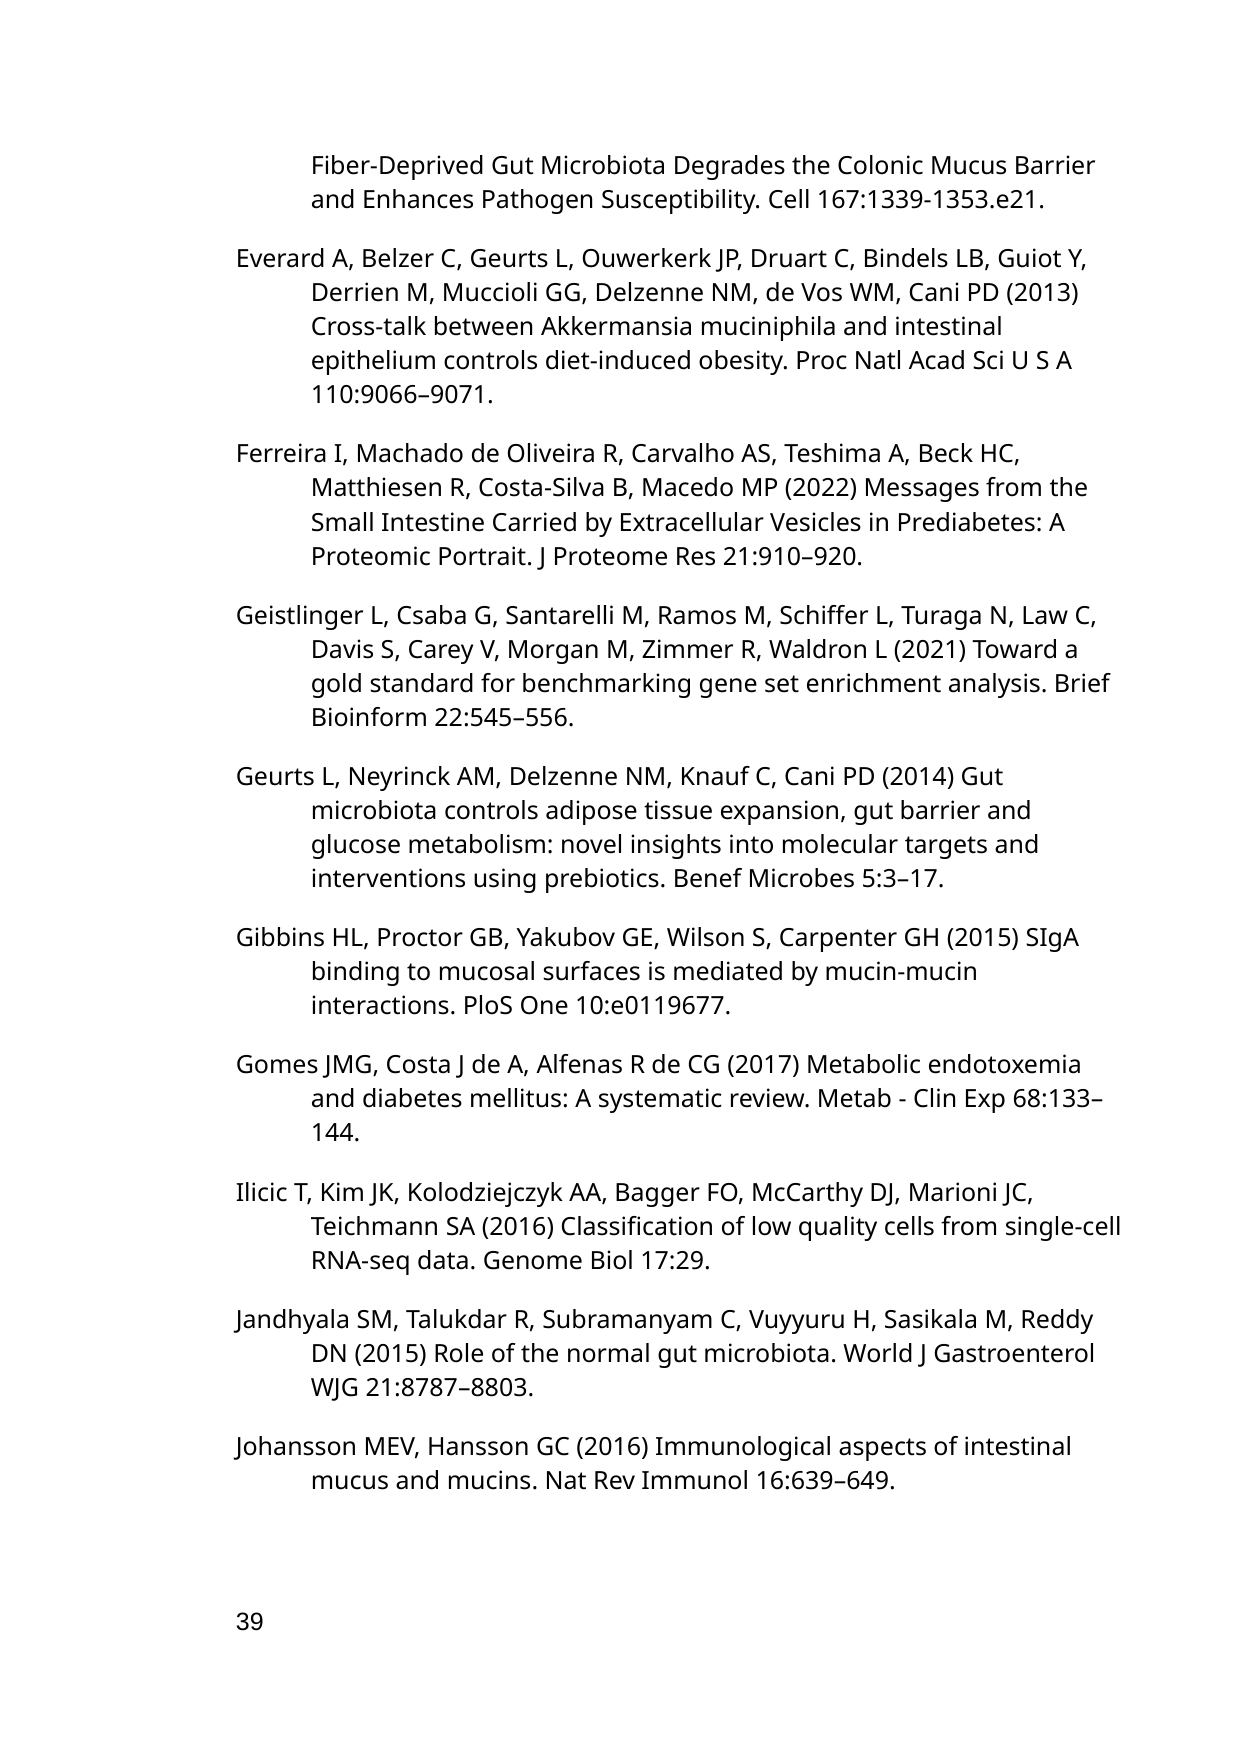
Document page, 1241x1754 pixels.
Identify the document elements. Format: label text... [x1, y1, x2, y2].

text Johansson MEV, Hansson GC (2016) Immunological aspects of intestinal mucus and mucins. Nat Rev Immunol 16:639–649. [236, 1428, 1122, 1497]
text Gibbins HL, Proctor GB, Yakubov GE, Wilson S, Carpenter GH (2015) SIgA binding to mucosal surfaces is mediated by mucin-mucin interactions. PloS One 10:e0119677. [236, 920, 1122, 1022]
text Jandhyala SM, Talukdar R, Subramanyam C, Vuyyuru H, Sasikala M, Reddy DN (2015) Role of the normal gut microbiota. World J Gastroenterol WJG 21:8787–8803. [236, 1301, 1122, 1403]
text Fiber-Deprived Gut Microbiota Degrades the Colonic Mucus Barrier and Enhances Pathogen Susceptibility. Cell 167:1339-1353.e21. [236, 148, 1122, 216]
text Ferreira I, Machado de Oliveira R, Carvalho AS, Teshima A, Beck HC, Matthiesen R, Costa-Silva B, Macedo MP (2022) Messages from the Small Intestine Carried by Extracellular Vesicles in Prediabetes: A Proteomic Portrait. J Proteome Res 21:910–920. [236, 436, 1122, 572]
text Ilicic T, Kim JK, Kolodziejczyk AA, Bagger FO, McCarthy DJ, Marioni JC, Teichmann SA (2016) Classification of low quality cells from single-cell RNA-seq data. Genome Biol 17:29. [236, 1174, 1122, 1276]
text Everard A, Belzer C, Geurts L, Ouwerkerk JP, Druart C, Bindels LB, Guiot Y, Derrien M, Muccioli GG, Delzenne NM, de Vos WM, Cani PD (2013) Cross-talk between Akkermansia muciniphila and intestinal epithelium controls diet-induced obesity. Proc Natl Acad Sci U S A 110:9066–9071. [236, 241, 1122, 411]
text Geurts L, Neyrinck AM, Delzenne NM, Knauf C, Cani PD (2014) Gut microbiota controls adipose tissue expansion, gut barrier and glucose metabolism: novel insights into molecular targets and interventions using prebiotics. Benef Microbes 5:3–17. [236, 758, 1122, 895]
text Gomes JMG, Costa J de A, Alfenas R de CG (2017) Metabolic endotoxemia and diabetes mellitus: A systematic review. Metab - Clin Exp 68:133–144. [236, 1047, 1122, 1149]
text Geistlinger L, Csaba G, Santarelli M, Ramos M, Schiffer L, Turaga N, Law C, Davis S, Carey V, Morgan M, Zimmer R, Waldron L (2021) Toward a gold standard for benchmarking gene set enrichment analysis. Brief Bioinform 22:545–556. [236, 597, 1122, 733]
